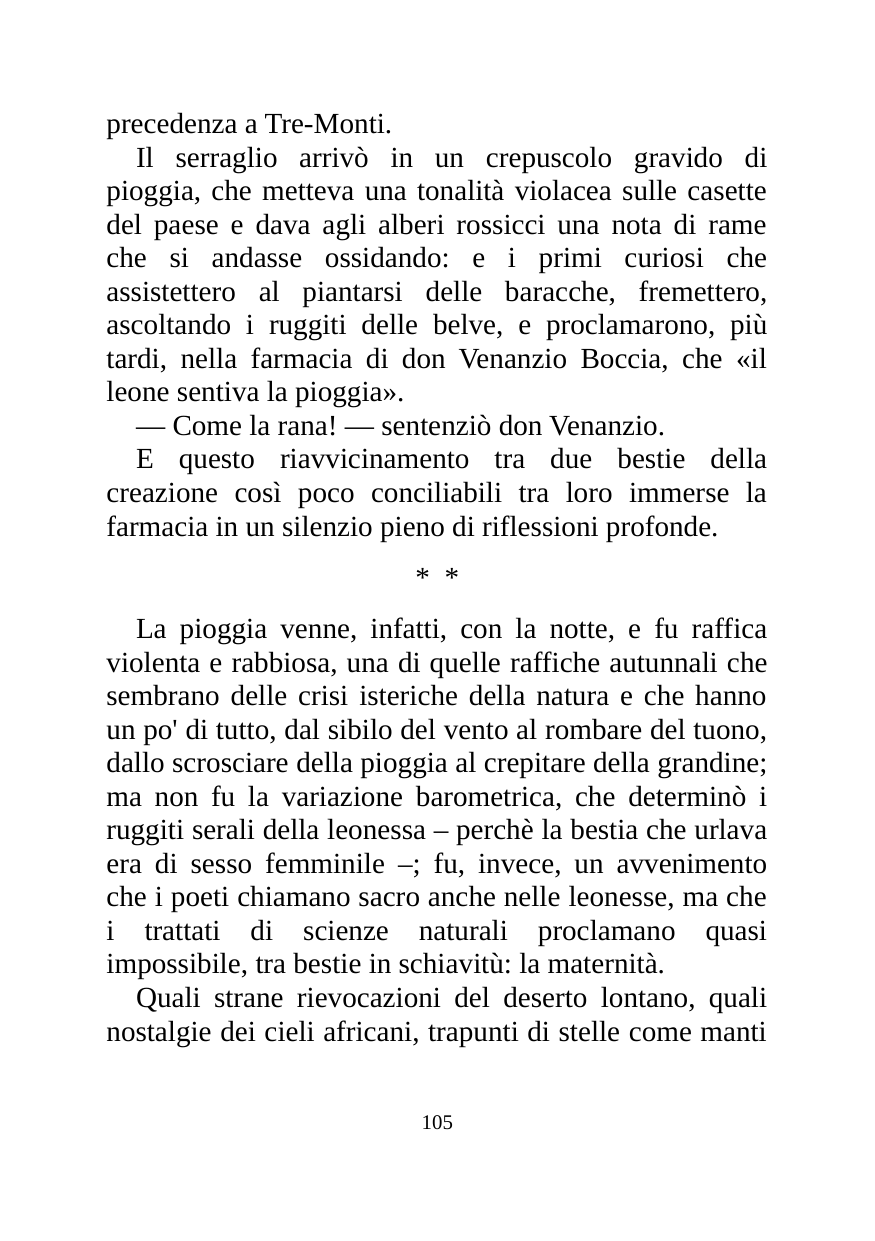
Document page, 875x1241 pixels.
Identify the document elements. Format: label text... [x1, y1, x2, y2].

text Il serraglio arrivò in un crepuscolo gravido di pioggia, che metteva una tonalità violacea sulle casette del paese e dava agli alberi rossicci una nota di rame che si andasse ossidando: e i primi curiosi che assistettero al piantarsi delle baracche, fremettero, ascoltando i ruggiti delle belve, e proclamarono, più tardi, nella farmacia di don Venanzio Boccia, che «il leone sentiva la pioggia». [106, 140, 768, 408]
text — Come la rana! — sentenziò don Venanzio. [106, 408, 768, 442]
text La pioggia venne, infatti, con la notte, e fu raffica violenta e rabbiosa, una di quelle raffiche autunnali che sembrano delle crisi isteriche della natura e che hanno un po' di tutto, dal sibilo del vento al rombare del tuono, dallo scrosciare della pioggia al crepitare della grandine; ma non fu la variazione barometrica, che determinò i ruggiti serali della leonessa – perchè la bestia che urlava era di sesso femminile –; fu, invece, un avvenimento che i poeti chiamano sacro anche nelle leonesse, ma che i trattati di scienze naturali proclamano quasi impossibile, tra bestie in schiavitù: la maternità. [106, 611, 768, 980]
text precedenza a Tre-Monti. [106, 106, 768, 140]
text * * [106, 560, 768, 593]
text E questo riavvicinamento tra due bestie della creazione così poco conciliabili tra loro immerse la farmacia in un silenzio pieno di riflessioni profonde. [106, 442, 768, 542]
text Quali strane rievocazioni del deserto lontano, quali nostalgie dei cieli africani, trapunti di stelle come manti [106, 980, 768, 1047]
